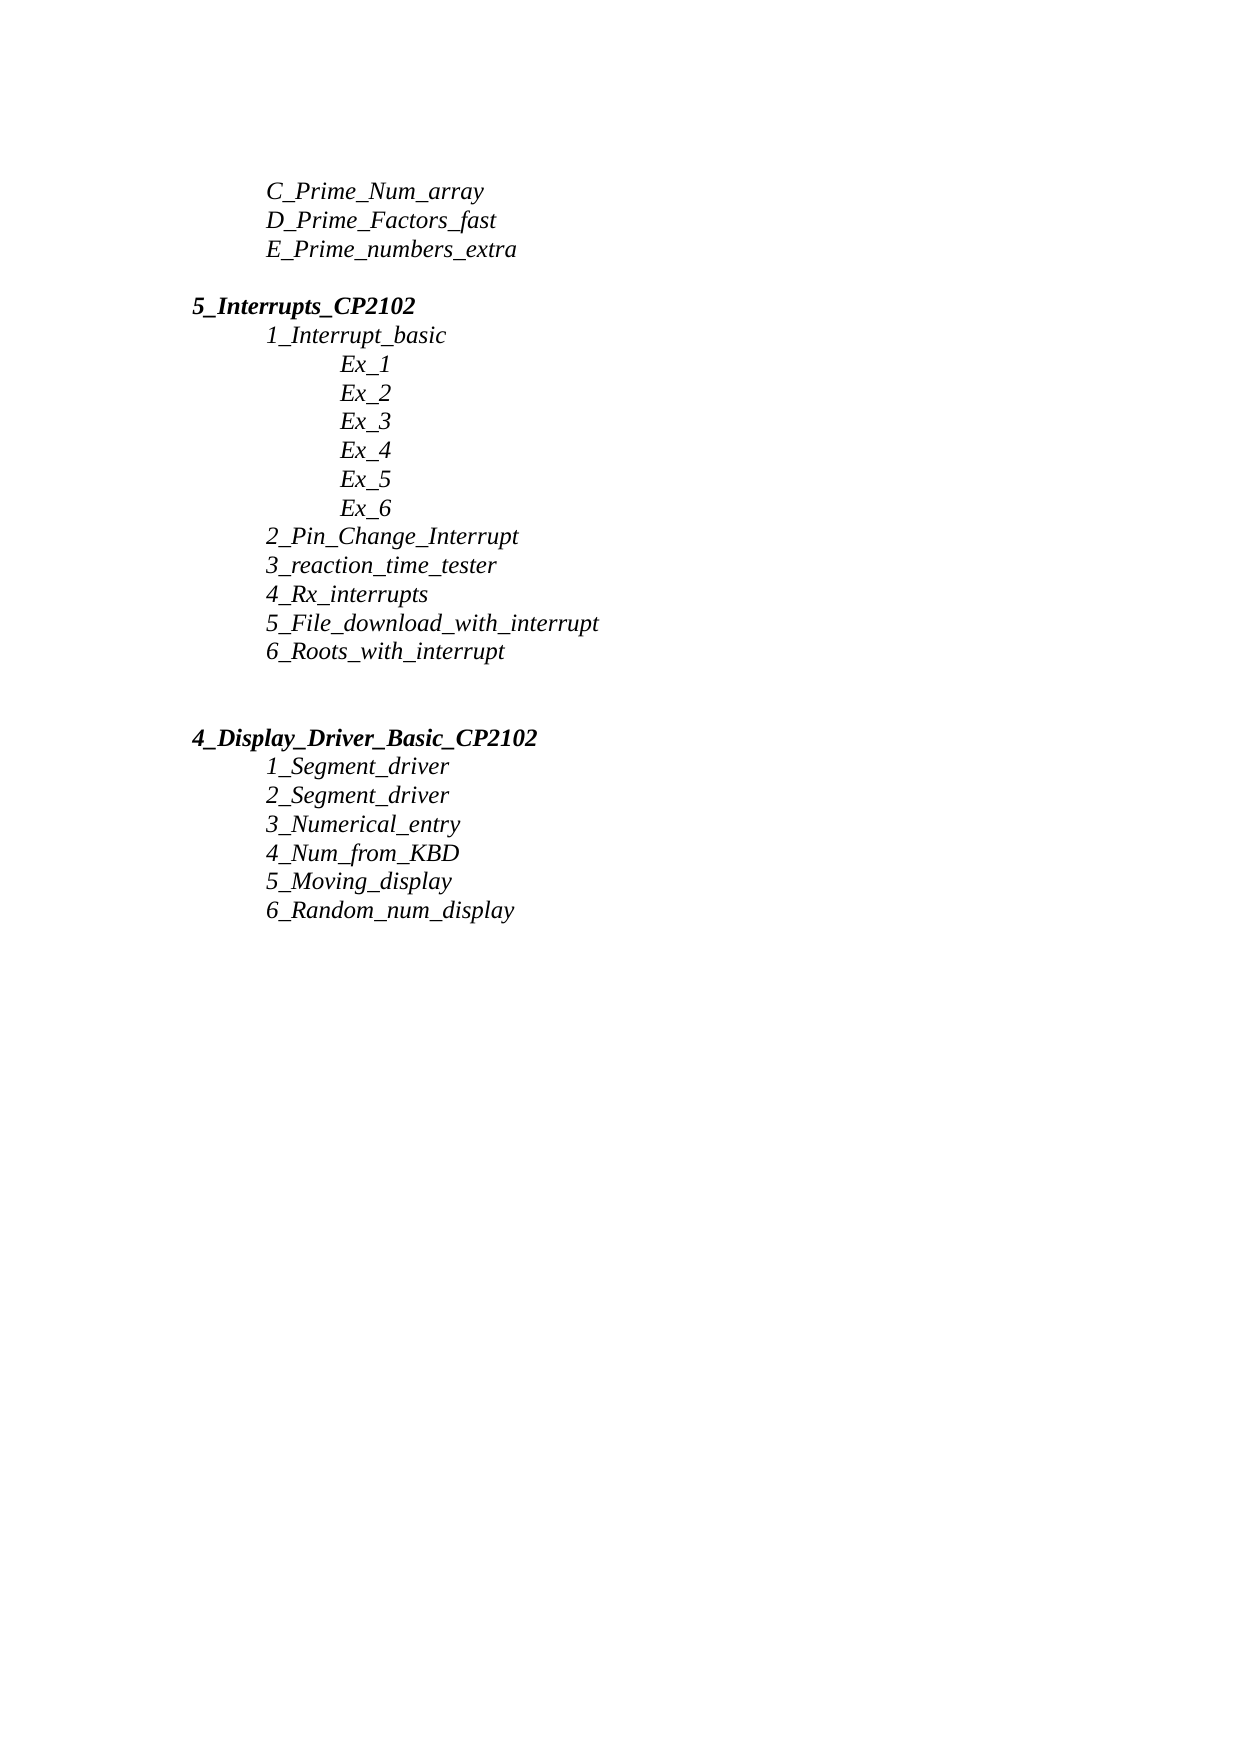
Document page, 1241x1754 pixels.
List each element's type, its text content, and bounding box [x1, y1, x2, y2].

text Ex_3 [118, 406, 1122, 435]
text 1_Interrupt_basic [118, 320, 1122, 349]
text 6_Roots_with_interrupt [118, 636, 1122, 665]
text 3_Numerical_entry [118, 809, 1122, 838]
text 4_Rx_interrupts [118, 579, 1122, 608]
text 2_Segment_driver [118, 780, 1122, 809]
text E_Prime_numbers_extra [118, 234, 1122, 263]
text 1_Segment_driver [118, 751, 1122, 780]
text 4_Num_from_KBD [118, 838, 1122, 866]
text 5_File_download_with_interrupt [118, 608, 1122, 636]
text Ex_6 [118, 493, 1122, 521]
text 5_Moving_display [118, 866, 1122, 895]
text Ex_5 [118, 464, 1122, 493]
text D_Prime_Factors_fast [118, 205, 1122, 234]
text 4_Display_Driver_Basic_CP2102 [118, 723, 1122, 751]
text Ex_1 [118, 349, 1122, 378]
text Ex_4 [118, 435, 1122, 464]
text 5_Interrupts_CP2102 [118, 291, 1122, 320]
text 2_Pin_Change_Interrupt [118, 521, 1122, 550]
text C_Prime_Num_array [118, 176, 1122, 205]
text Ex_2 [118, 378, 1122, 406]
text 6_Random_num_display [118, 895, 1122, 924]
text 3_reaction_time_tester [118, 550, 1122, 579]
